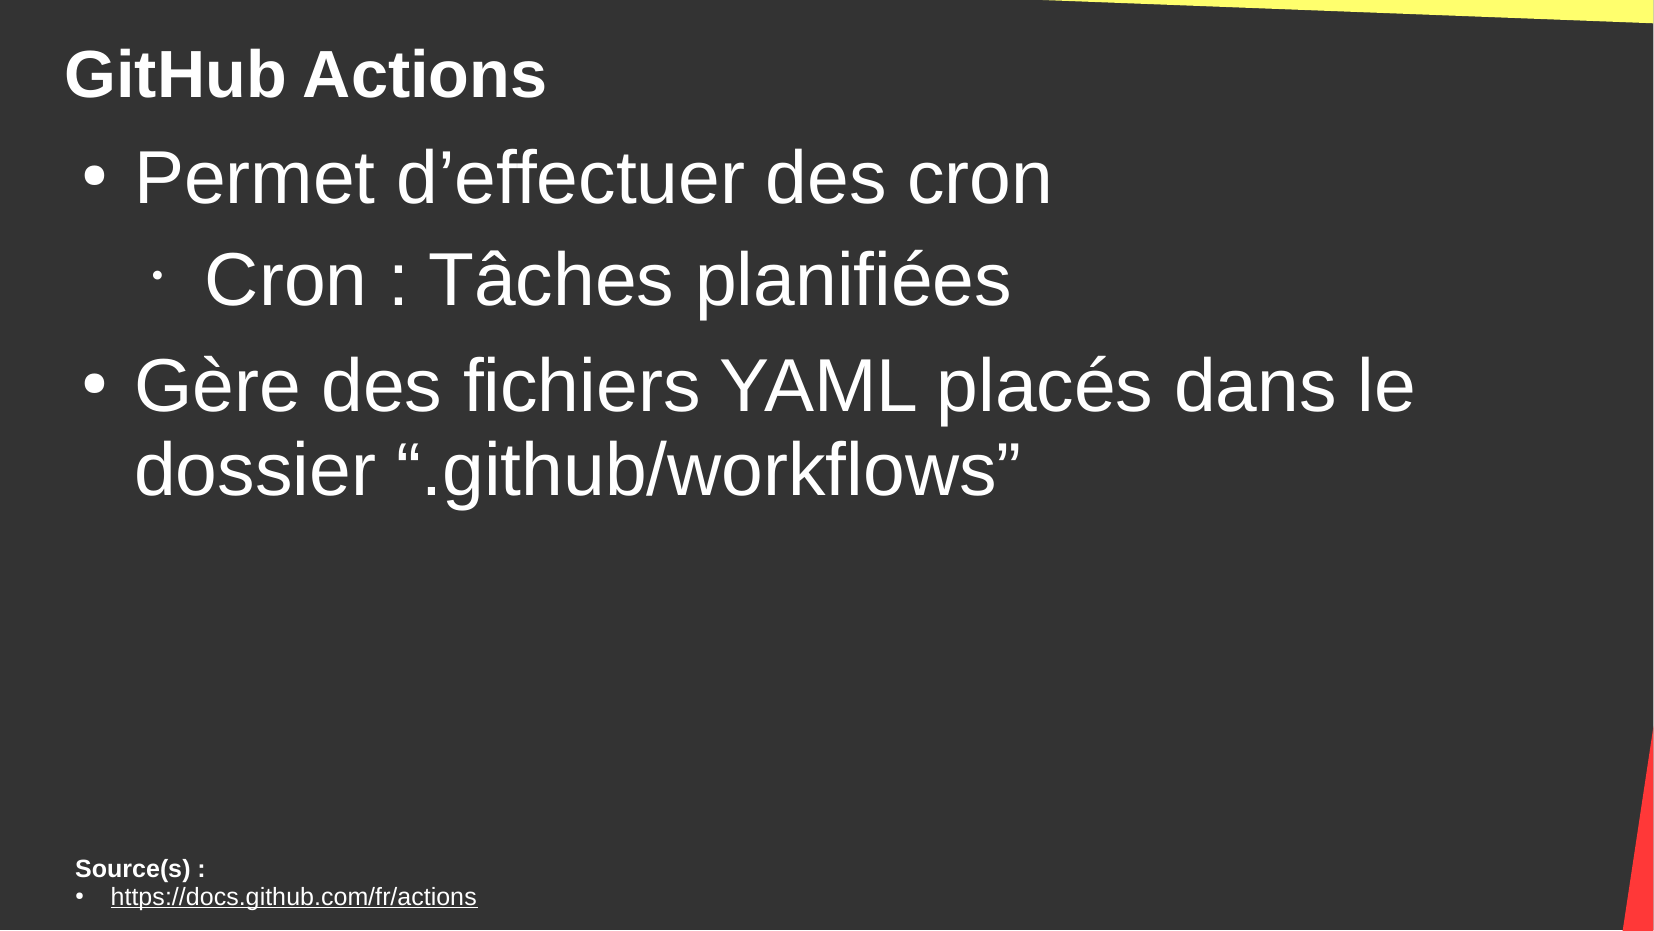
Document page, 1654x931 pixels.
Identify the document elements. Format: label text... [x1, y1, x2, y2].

list Permet d’effectuer des cron Cron : Tâches planifiées Gère des fichiers YAML placés dans le dossier “.github/workflows” [63, 135, 1542, 579]
text_box Source(s) : https://docs.github.com/fr/actions [60, 809, 1546, 919]
text_box [1622, 722, 1654, 931]
title GitHub Actions [64, 37, 1105, 119]
text_box [1042, 0, 1654, 24]
